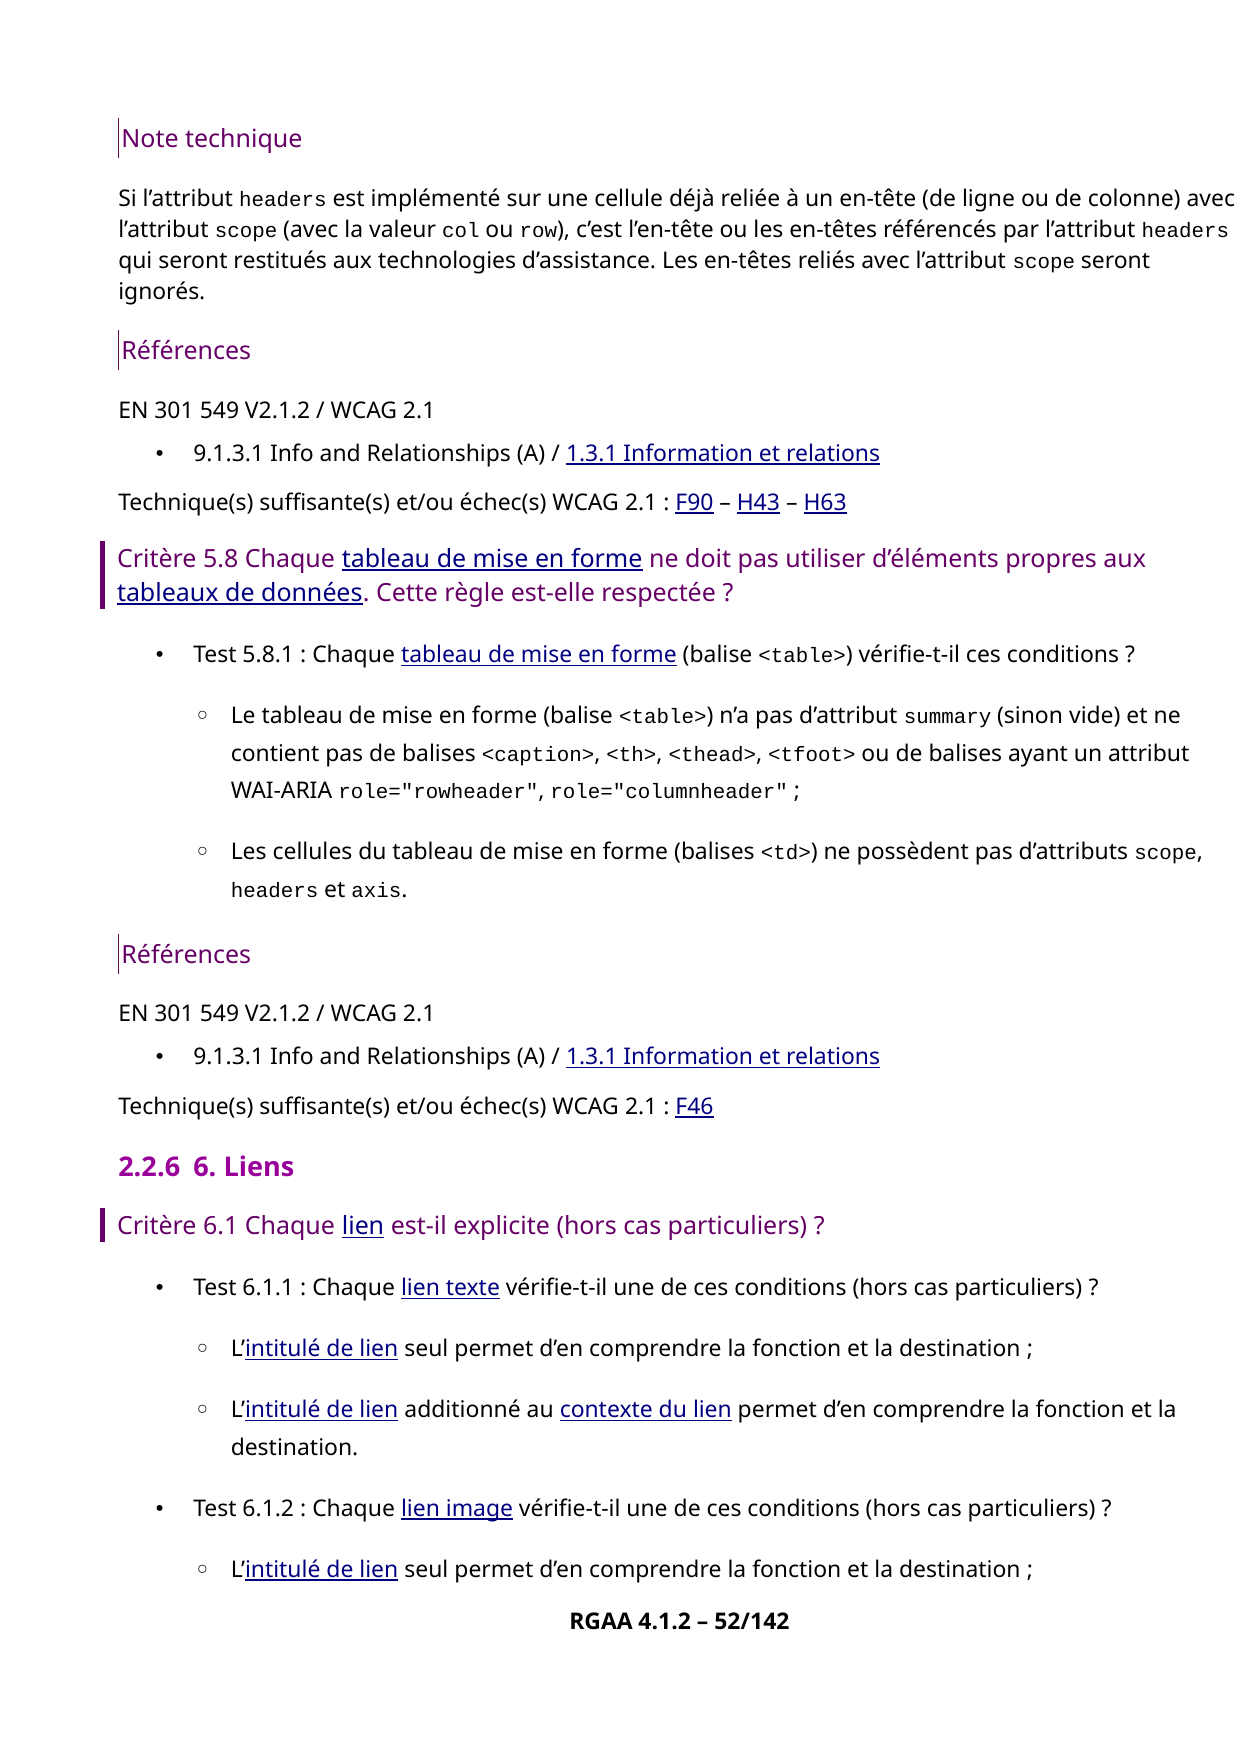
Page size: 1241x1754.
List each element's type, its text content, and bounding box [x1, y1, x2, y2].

list L’intitulé de lien additionné au contexte du lien permet d’en comprendre la fonction et la destination. [193, 1393, 1240, 1462]
list Le tableau de mise en forme (balise <table>) n’a pas d’attribut summary (sinon vide) et ne contient pas de balises <caption>, <th>, <thead>, <tfoot> ou de balises ayant un attribut WAI-ARIA role="rowheader", role="columnheader" ; [193, 699, 1240, 806]
subtitle Critère 6.1 Chaque lien est-il explicite (hors cas particuliers) ? [105, 1208, 1240, 1242]
list 9.1.3.1 Info and Relationships (A) / 1.3.1 Information et relations [156, 1040, 1240, 1072]
subtitle Note technique [119, 118, 1240, 158]
subtitle 6. Liens [118, 1147, 1240, 1184]
text EN 301 549 V2.1.2 / WCAG 2.1 [118, 997, 1240, 1028]
text Si l’attribut headers est implémenté sur une cellule déjà reliée à un en-tête (de ligne ou de colonne) avec l’attribut scope (avec la valeur col ou row), c’est l’en-tête ou les en-têtes référencés par l’attribut headers qui seront restitués aux technologies d’assistance. Les en-têtes reliés avec l’attribut scope seront ignorés. [118, 182, 1240, 307]
list Test 5.8.1 : Chaque tableau de mise en forme (balise <table>) vérifie-t-il ces conditions ? [156, 638, 1240, 669]
list 9.1.3.1 Info and Relationships (A) / 1.3.1 Information et relations [156, 437, 1240, 468]
subtitle Critère 5.8 Chaque tableau de mise en forme ne doit pas utiliser d’éléments propres aux tableaux de données. Cette règle est-elle respectée ? [105, 541, 1240, 609]
list Test 6.1.2 : Chaque lien image vérifie-t-il une de ces conditions (hors cas particuliers) ? [156, 1492, 1240, 1523]
list Test 6.1.1 : Chaque lien texte vérifie-t-il une de ces conditions (hors cas particuliers) ? [156, 1271, 1240, 1303]
list L’intitulé de lien seul permet d’en comprendre la fonction et la destination ; [193, 1553, 1240, 1584]
subtitle Références [119, 934, 1240, 974]
text EN 301 549 V2.1.2 / WCAG 2.1 [118, 393, 1240, 425]
list Les cellules du tableau de mise en forme (balises <td>) ne possèdent pas d’attributs scope, headers et axis. [193, 835, 1240, 904]
list L’intitulé de lien seul permet d’en comprendre la fonction et la destination ; [193, 1332, 1240, 1364]
subtitle Références [119, 330, 1240, 370]
text Technique(s) suffisante(s) et/ou échec(s) WCAG 2.1 : F46 [118, 1089, 1240, 1121]
text Technique(s) suffisante(s) et/ou échec(s) WCAG 2.1 : F90 – H43 – H63 [118, 486, 1240, 517]
